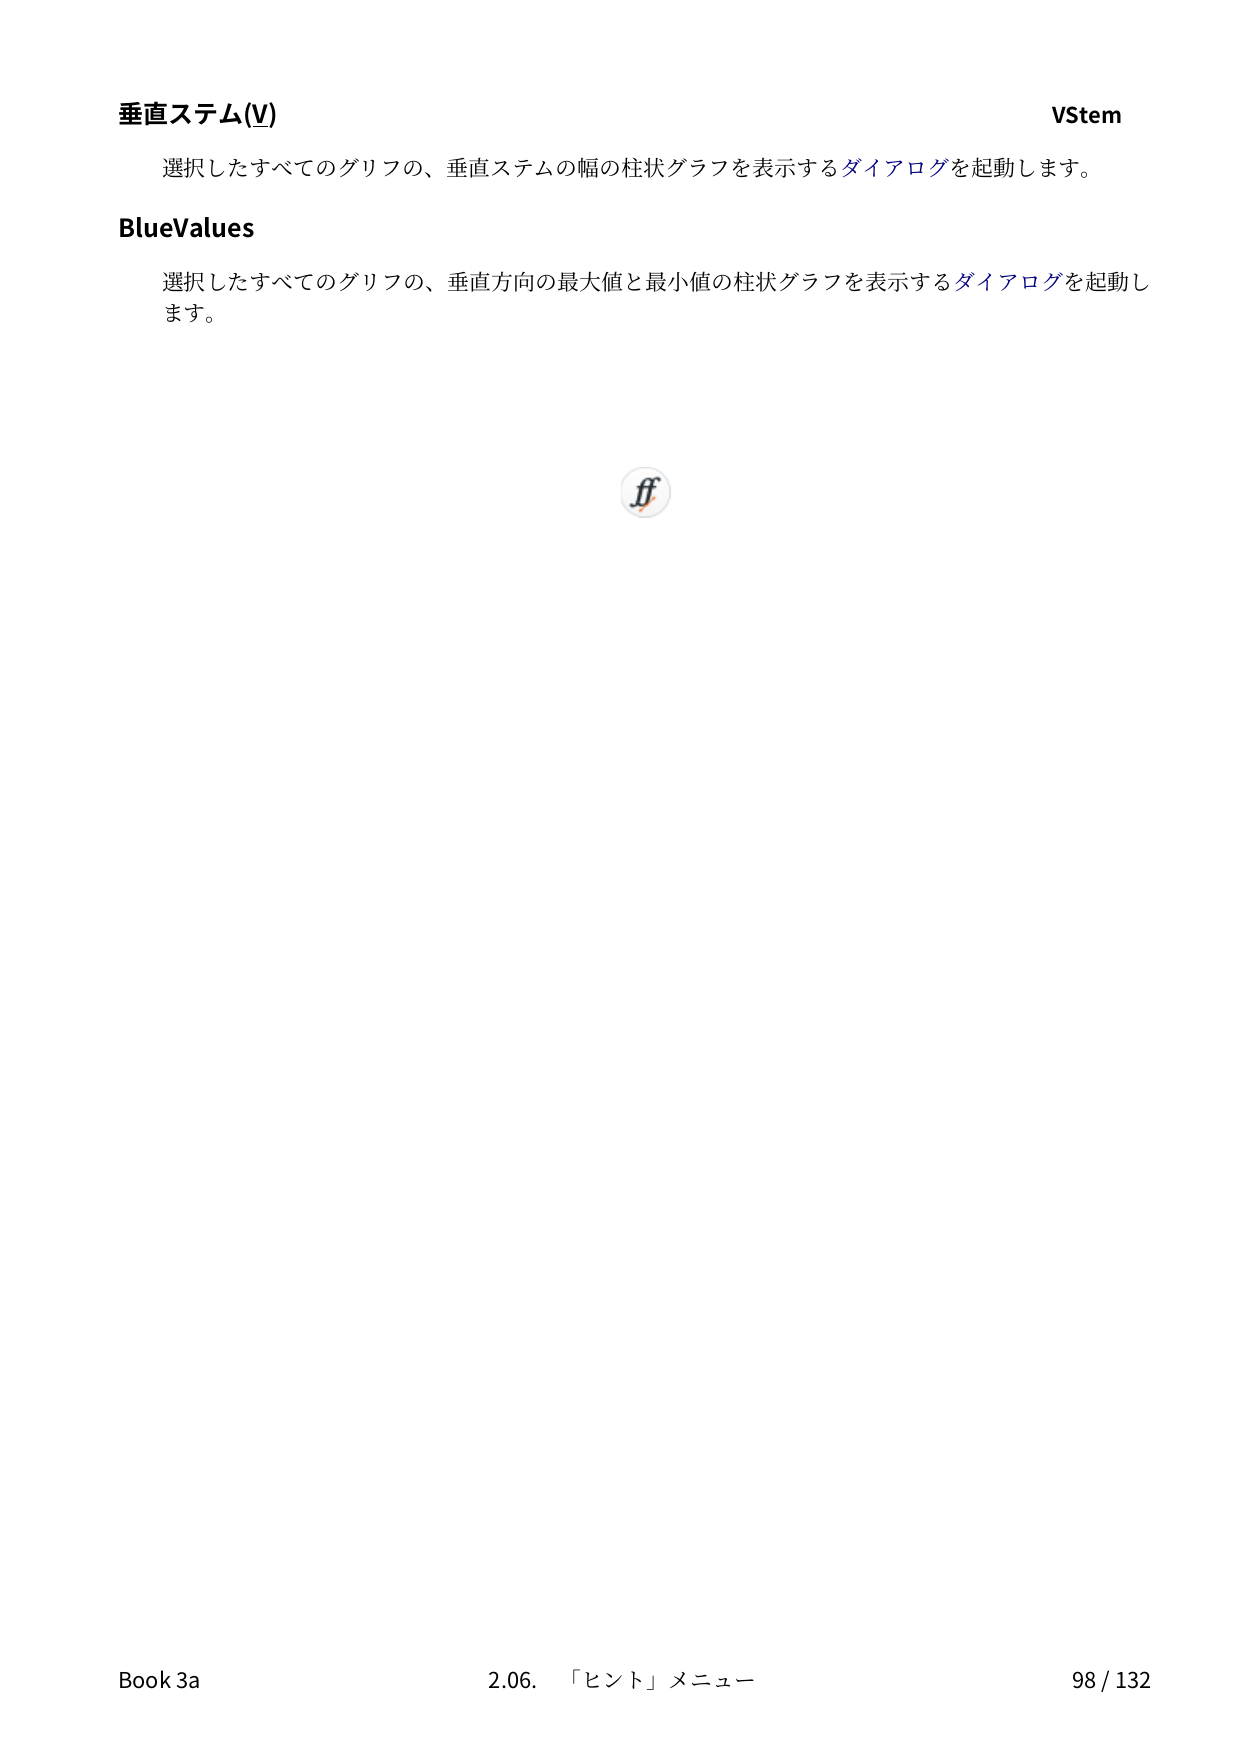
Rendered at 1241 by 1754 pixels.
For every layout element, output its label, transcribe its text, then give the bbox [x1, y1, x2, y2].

text BlueValues [106, 203, 1163, 251]
text 選択したすべてのグリフの、垂直方向の最大値と最小値の柱状グラフを表示するダイアログを起動します。 [150, 259, 1163, 334]
text 垂直ステム(V) VStem [106, 88, 1163, 137]
text 選択したすべてのグリフの、垂直ステムの幅の柱状グラフを表示するダイアログを起動します。 [150, 145, 1163, 188]
picture [620, 467, 671, 518]
